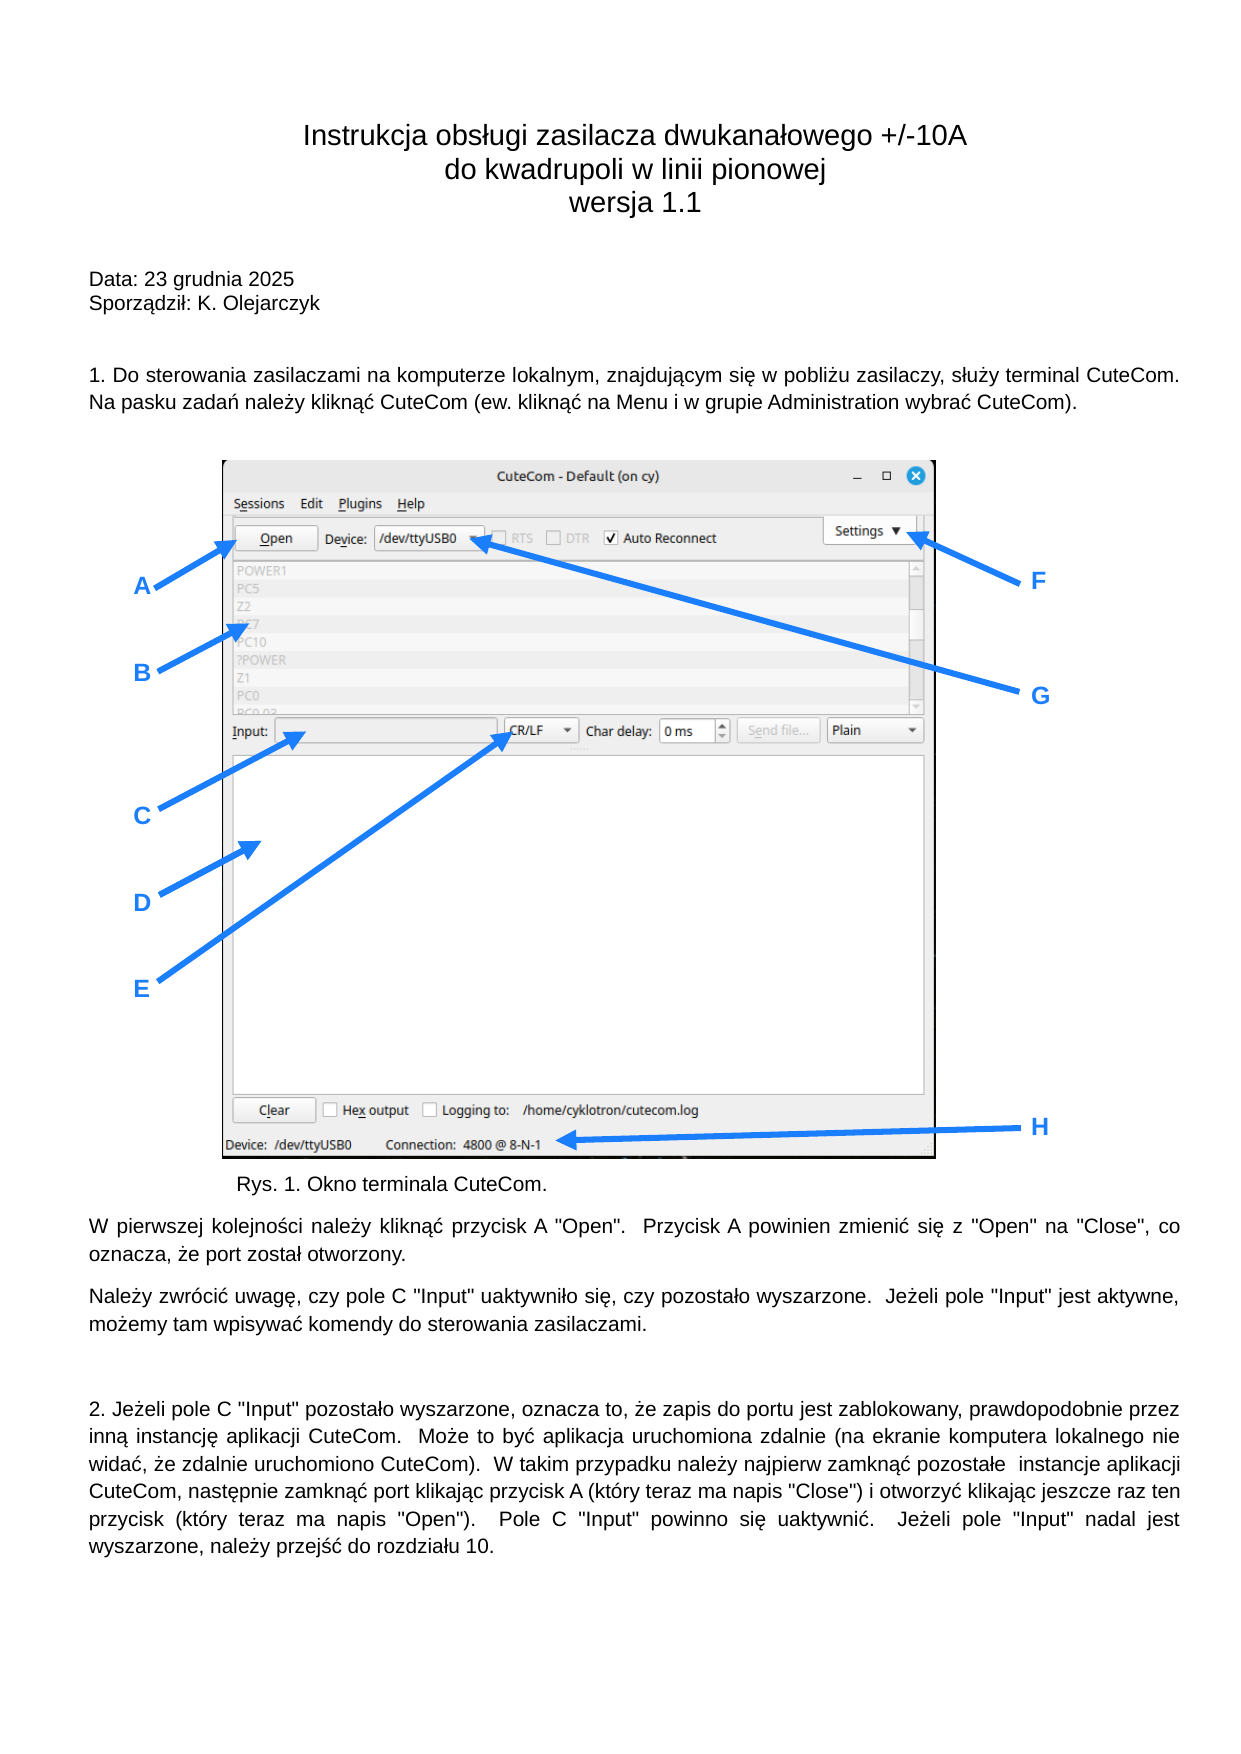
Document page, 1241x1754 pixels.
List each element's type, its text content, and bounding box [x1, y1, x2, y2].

text W pierwszej kolejności należy kliknąć przycisk A "Open". Przycisk A powinien zmienić się z "Open" na "Close", co oznacza, że port został otworzony. [88, 1214, 1182, 1265]
text 2. Jeżeli pole C "Input" pozostało wyszarzone, oznacza to, że zapis do portu jest zablokowany, prawdopodobnie przez inną instancję aplikacji CuteCom. Może to być aplikacja uruchomiona zdalnie (na ekranie komputera lokalnego nie widać, że zdalnie uruchomiono CuteCom). W takim przypadku należy najpierw zamknąć pozostałe instancje aplikacji CuteCom, następnie zamknąć port klikając przycisk A (który teraz ma napis "Close") i otworzyć klikając jeszcze raz ten przycisk (który teraz ma napis "Open"). Pole C "Input" powinno się uaktywnić. Jeżeli pole "Input" nadal jest wyszarzone, należy przejść do rozdziału 10. [88, 1396, 1182, 1558]
text Instrukcja obsługi zasilacza dwukanałowego +/-10A [88, 118, 1182, 152]
text do kwadrupoli w linii pionowej [88, 152, 1182, 185]
picture [222, 460, 936, 1159]
text Należy zwrócić uwagę, czy pole C "Input" uaktywniło się, czy pozostało wyszarzone. Jeżeli pole "Input" jest aktywne, możemy tam wpisywać komendy do sterowania zasilaczami. [88, 1284, 1182, 1335]
text 1. Do sterowania zasilaczami na komputerze lokalnym, znajdującym się w pobliżu zasilaczy, służy terminal CuteCom. Na pasku zadań należy kliknąć CuteCom (ew. kliknąć na Menu i w grupie Administration wybrać CuteCom). [88, 362, 1182, 414]
text wersja 1.1 [88, 185, 1182, 219]
text Rys. 1. Okno terminala CuteCom. [88, 1171, 1182, 1195]
text Data: 23 grudnia 2025 [88, 267, 1182, 291]
text Sporządził: K. Olejarczyk [88, 291, 1182, 314]
